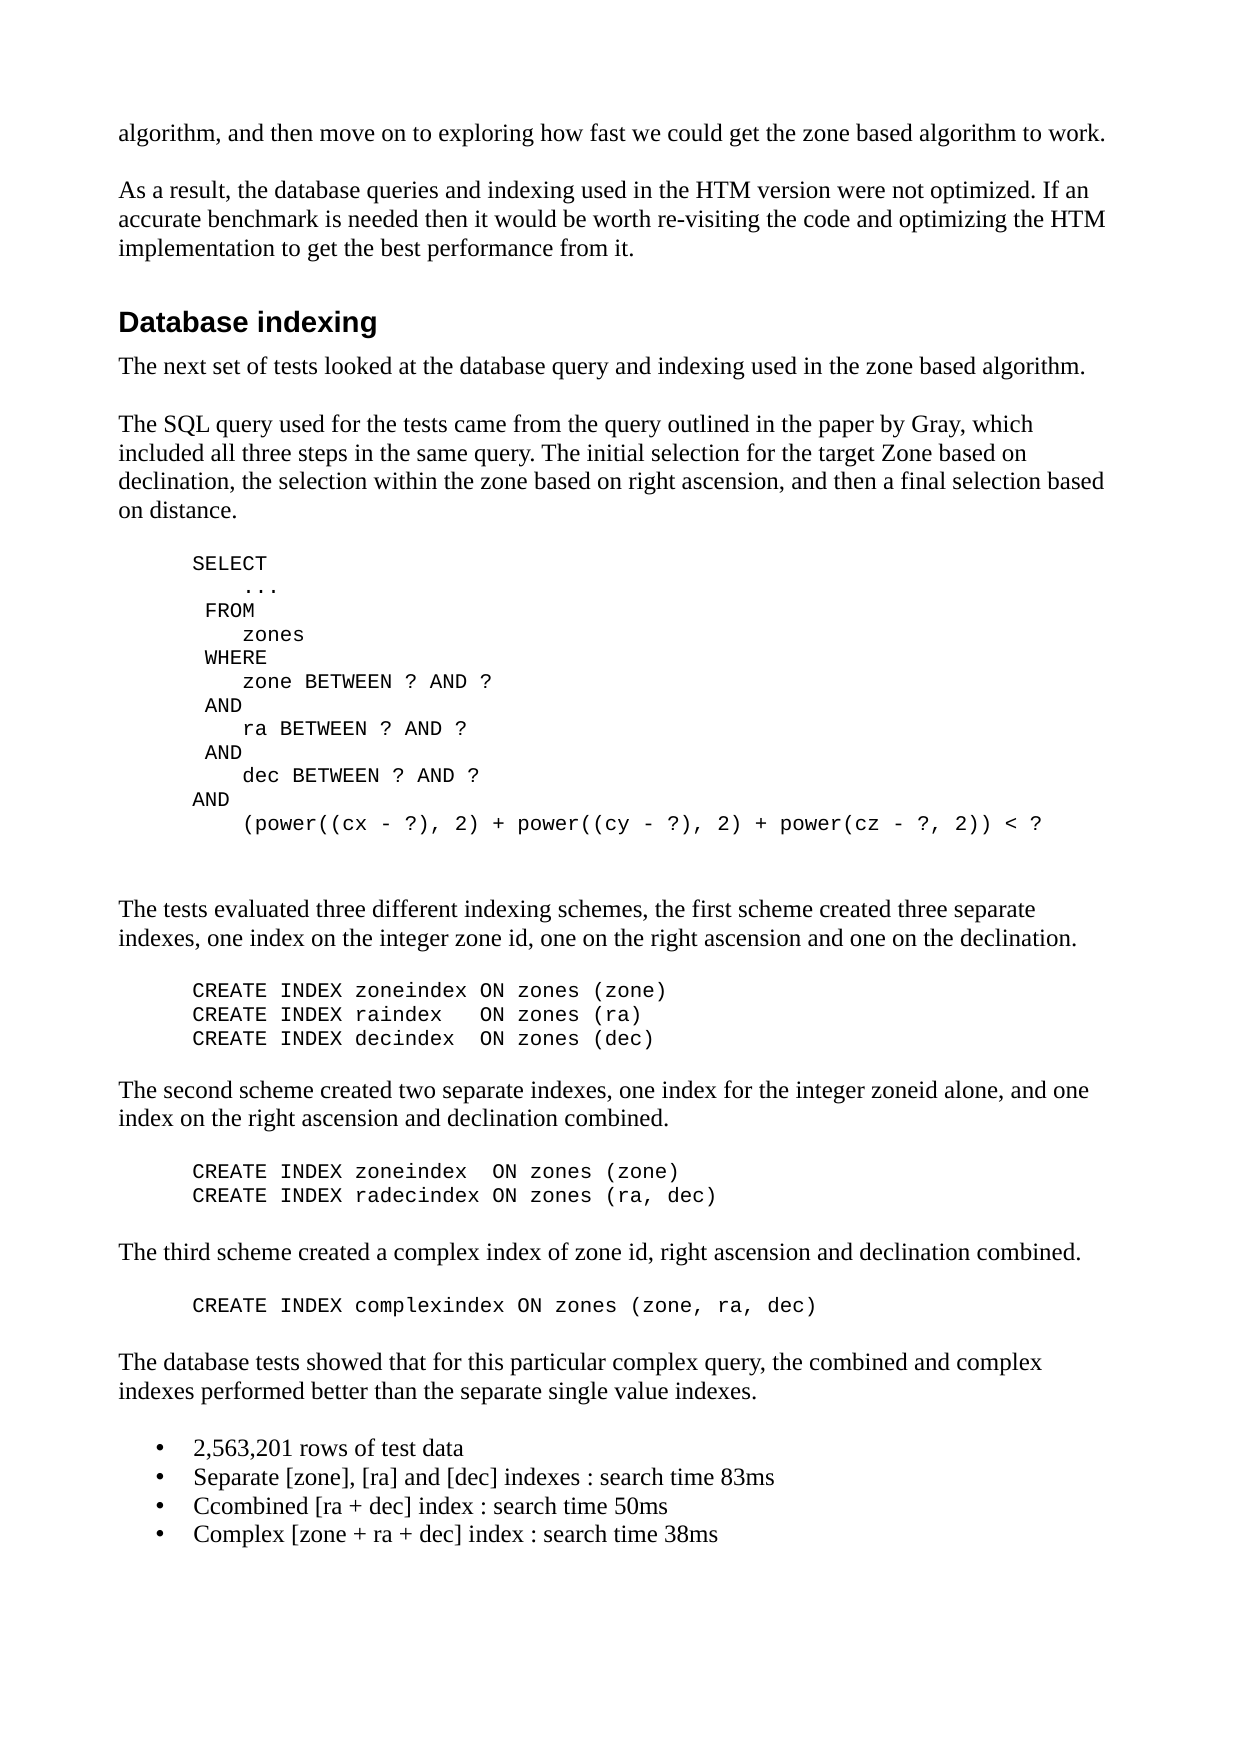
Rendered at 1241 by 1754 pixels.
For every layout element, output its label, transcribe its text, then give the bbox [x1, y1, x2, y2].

text CREATE INDEX radecindex ON zones (ra, dec) [192, 1185, 1122, 1208]
text (power((cx - ?), 2) + power((cy - ?), 2) + power(cz - ?, 2)) < ? [192, 813, 1122, 836]
text CREATE INDEX decindex ON zones (dec) [192, 1027, 1122, 1051]
list Complex [zone + ra + dec] index : search time 38ms [156, 1519, 1122, 1548]
text CREATE INDEX complexindex ON zones (zone, ra, dec) [192, 1294, 1122, 1318]
text AND [192, 694, 1122, 718]
text The second scheme created two separate indexes, one index for the integer zoneid alone, and one index on the right ascension and declination combined. [118, 1075, 1122, 1132]
text The tests evaluated three different indexing schemes, the first scheme created three separate indexes, one index on the integer zone id, one on the right ascension and one on the declination. [118, 894, 1122, 951]
text CREATE INDEX raindex ON zones (ra) [192, 1004, 1122, 1027]
text CREATE INDEX zoneindex ON zones (zone) [192, 1161, 1122, 1185]
text SELECT [192, 553, 1122, 576]
text dec BETWEEN ? AND ? [192, 766, 1122, 789]
text The next set of tests looked at the database query and indexing used in the zone based algorithm. [118, 351, 1122, 380]
text The third scheme created a complex index of zone id, right ascension and declination combined. [118, 1237, 1122, 1266]
text ... [192, 576, 1122, 600]
subtitle Database indexing [118, 305, 1122, 339]
list 2,563,201 rows of test data [156, 1433, 1122, 1462]
text algorithm, and then move on to exploring how fast we could get the zone based algorithm to work. [118, 118, 1122, 147]
text The database tests showed that for this particular complex query, the combined and complex indexes performed better than the separate single value indexes. [118, 1347, 1122, 1404]
text The SQL query used for the tests came from the query outlined in the paper by Gray, which included all three steps in the same query. The initial selection for the target Zone based on declination, the selection within the zone based on right ascension, and then a final selection based on distance. [118, 409, 1122, 524]
list Separate [zone], [ra] and [dec] indexes : search time 83ms [156, 1462, 1122, 1491]
text zones [192, 624, 1122, 647]
text AND [192, 742, 1122, 766]
text CREATE INDEX zoneindex ON zones (zone) [192, 980, 1122, 1004]
list Ccombined [ra + dec] index : search time 50ms [156, 1491, 1122, 1519]
text As a result, the database queries and indexing used in the HTM version were not optimized. If an accurate benchmark is needed then it would be worth re-visiting the code and optimizing the HTM implementation to get the best performance from it. [118, 176, 1122, 262]
text WHERE [192, 647, 1122, 671]
text ra BETWEEN ? AND ? [192, 718, 1122, 742]
text FROM [192, 600, 1122, 624]
text zone BETWEEN ? AND ? [192, 671, 1122, 694]
text AND [192, 789, 1122, 813]
